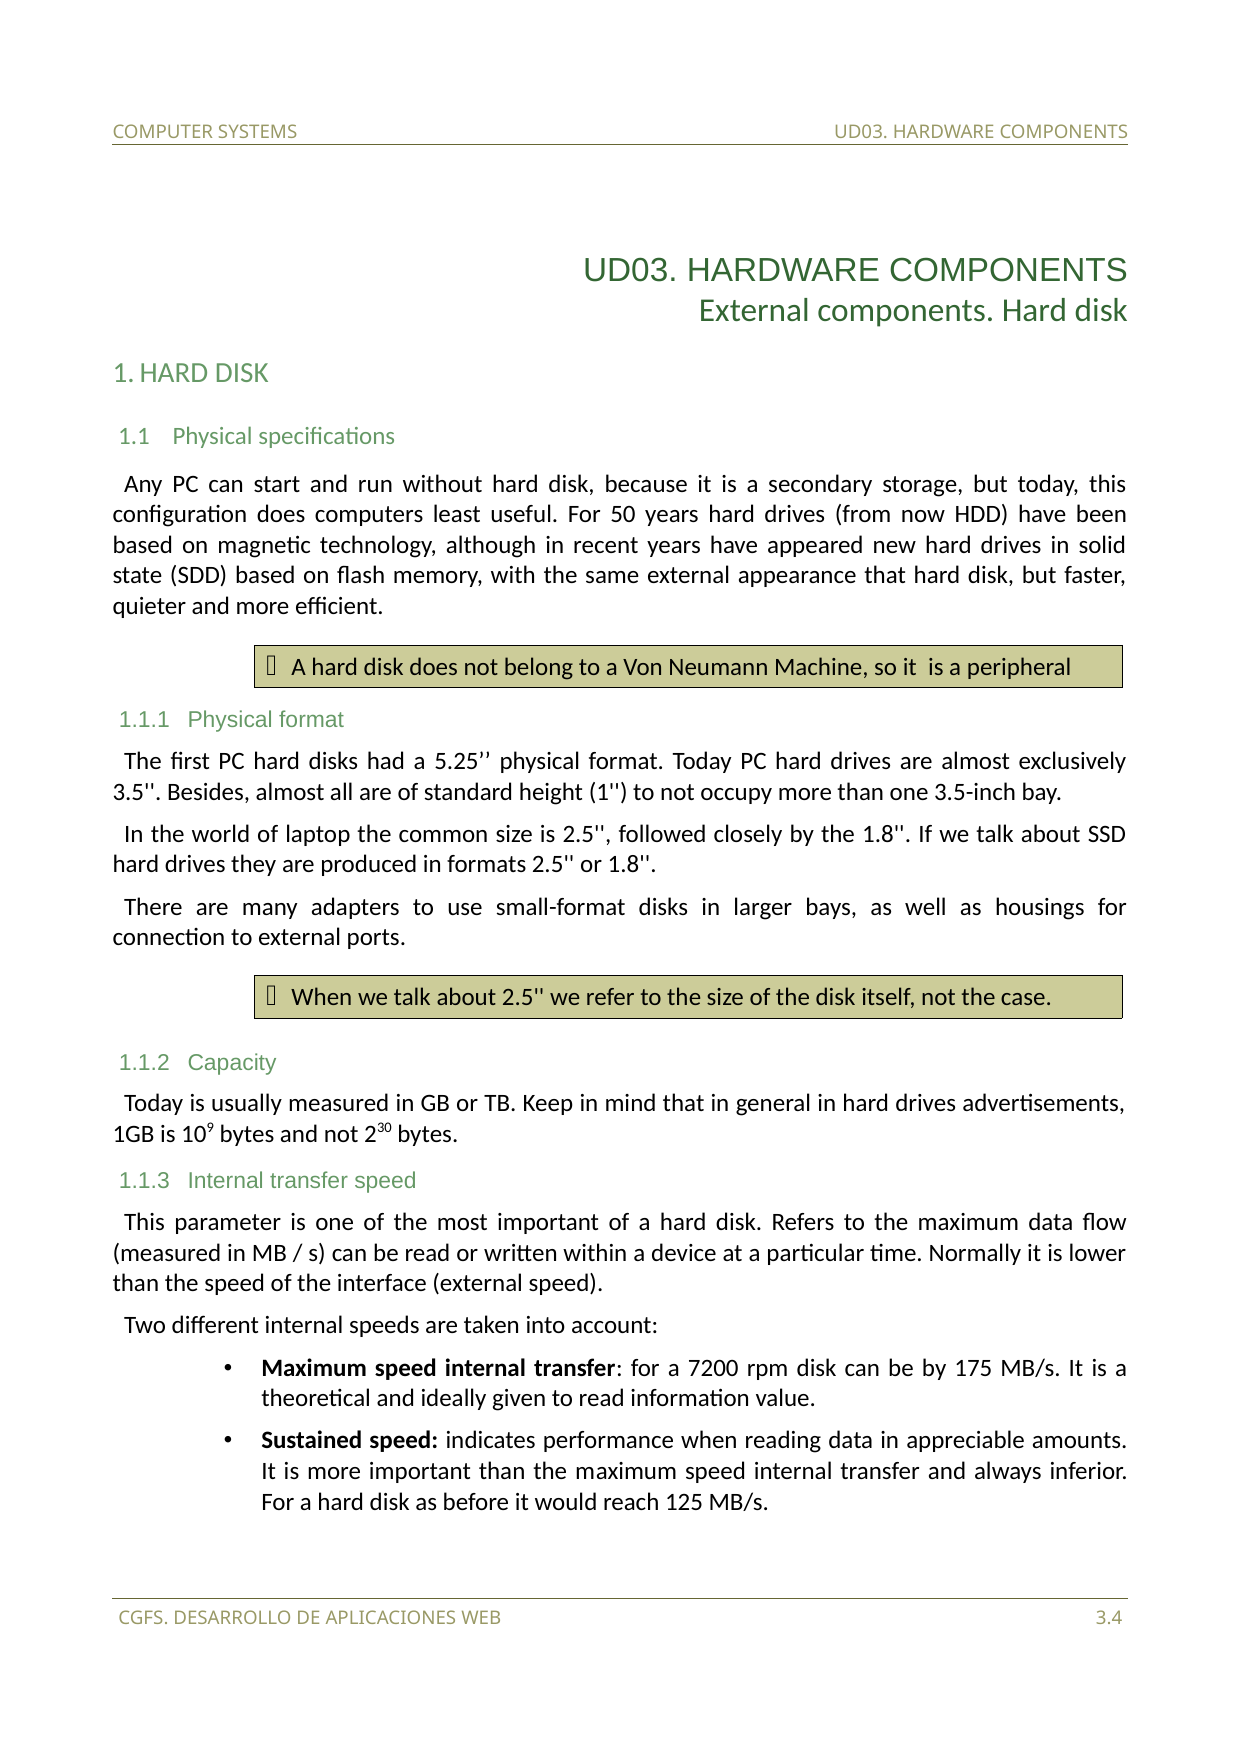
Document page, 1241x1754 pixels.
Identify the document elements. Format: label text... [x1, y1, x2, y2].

list Maximum speed internal transfer: for a 7200 rpm disk can be by 175 MB/s. It is a theoretical and ideally given to read information value. [223, 1352, 1128, 1413]
text External components. Hard disk [112, 288, 1128, 329]
text In the world of laptop the common size is 2.5'', followed closely by the 1.8''. If we talk about SSD hard drives they are produced in formats 2.5'' or 1.8''. [112, 818, 1128, 879]
text  When we talk about 2.5'' we refer to the size of the disk itself, not the case. [255, 976, 1122, 1018]
text There are many adapters to use small-format disks in larger bays, as well as housings for connection to external ports. [112, 891, 1128, 952]
text The first PC hard disks had a 5.25’’ physical format. Today PC hard drives are almost exclusively 3.5''. Besides, almost all are of standard height (1'') to not occupy more than one 3.5-inch bay. [112, 745, 1128, 806]
list Sustained speed: indicates performance when reading data in appreciable amounts. It is more important than the maximum speed internal transfer and always inferior. For a hard disk as before it would reach 125 MB/s. [223, 1425, 1128, 1516]
subtitle Physical specifications [112, 420, 1128, 450]
subtitle Hard Disk [112, 354, 1128, 390]
text Two different internal speeds are taken into account: [112, 1309, 1128, 1340]
subtitle Capacity [112, 1049, 1128, 1075]
text This parameter is one of the most important of a hard disk. Refers to the maximum data flow (measured in MB / s) can be read or written within a device at a particular time. Normally it is lower than the speed of the interface (external speed). [112, 1206, 1128, 1298]
text UD03. Hardware components [112, 250, 1128, 288]
text Today is usually measured in GB or TB. Keep in mind that in general in hard drives advertisements, 1GB is 109 bytes and not 230 bytes. [112, 1088, 1128, 1149]
text  A hard disk does not belong to a Von Neumann Machine, so it is a peripheral [255, 646, 1122, 687]
subtitle Physical format [112, 706, 1128, 733]
text Any PC can start and run without hard disk, because it is a secondary storage, but today, this configuration does computers least useful. For 50 years hard drives (from now HDD) have been based on magnetic technology, although in recent years have appeared new hard drives in solid state (SDD) based on flash memory, with the same external appearance that hard disk, but faster, quieter and more efficient. [112, 468, 1128, 621]
subtitle Internal transfer speed [112, 1167, 1128, 1194]
